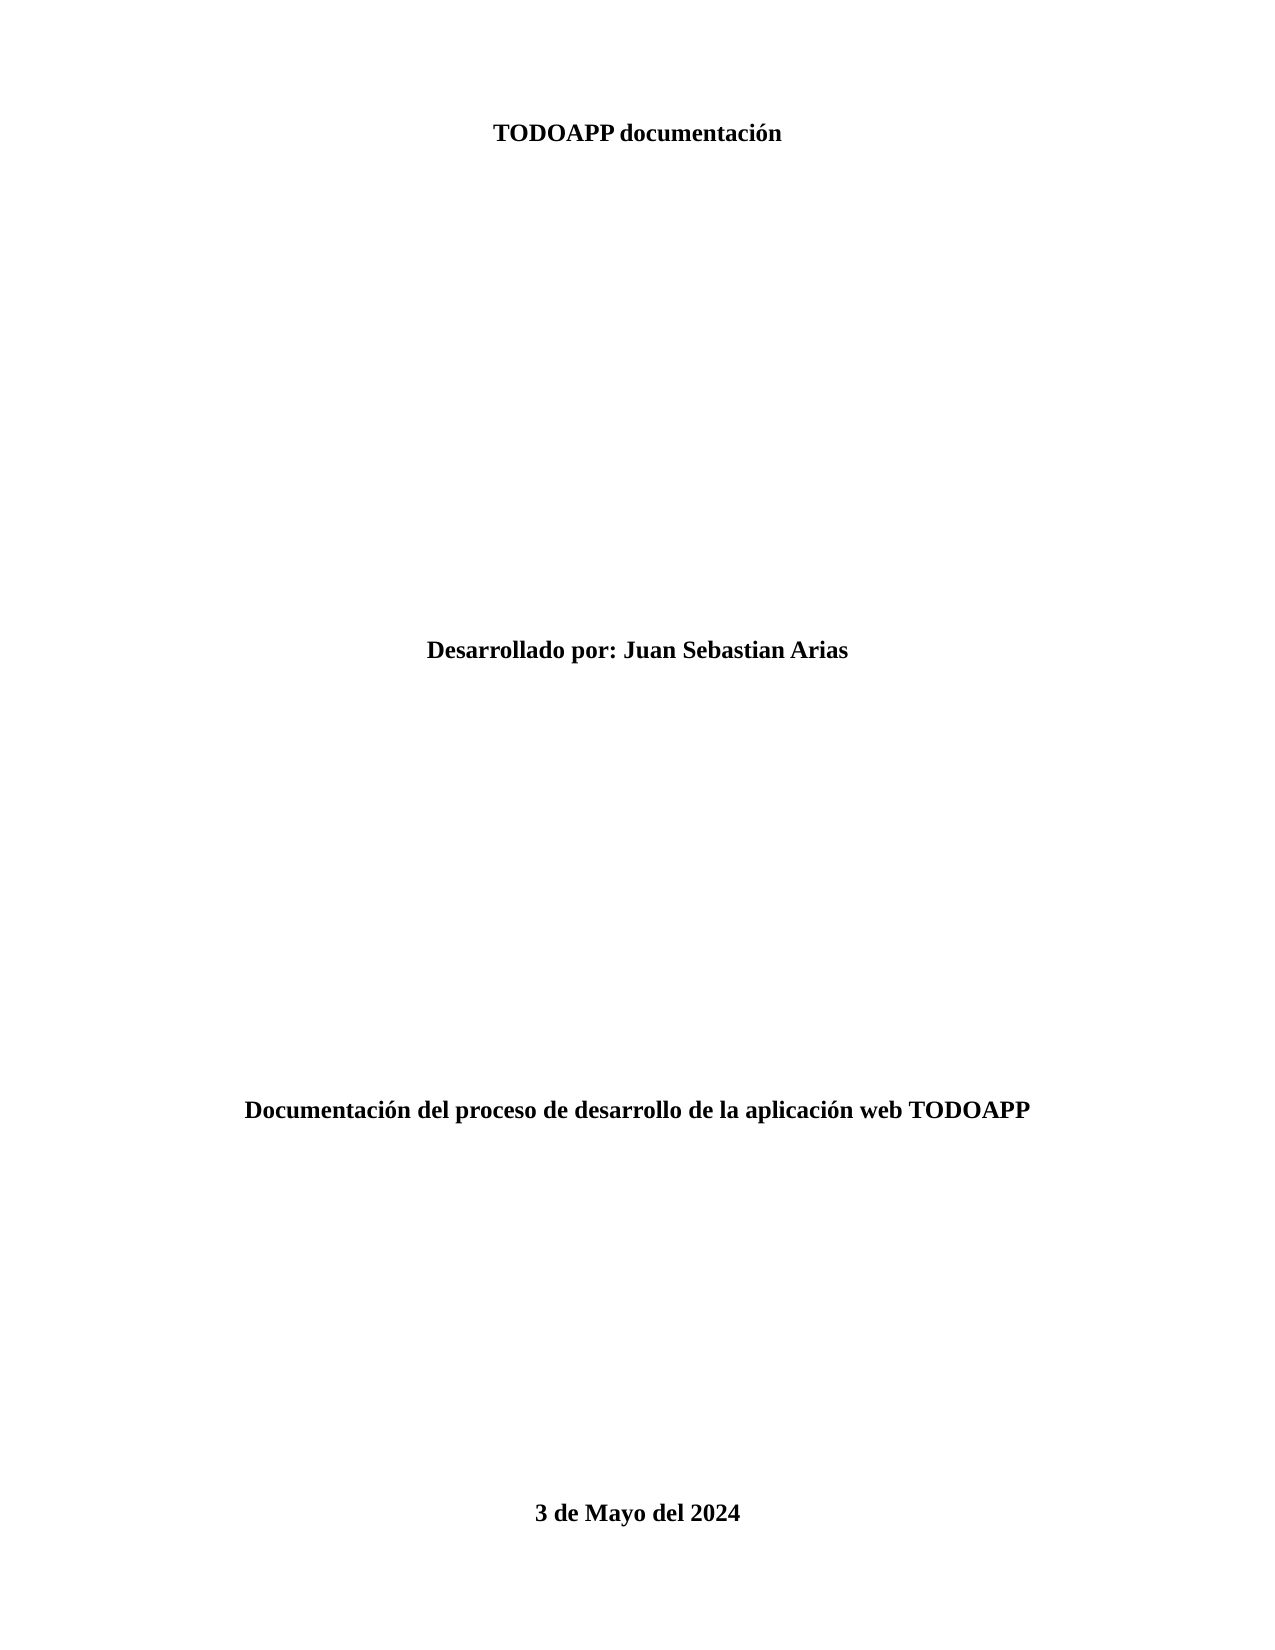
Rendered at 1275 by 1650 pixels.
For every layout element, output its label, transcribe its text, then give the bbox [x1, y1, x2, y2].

text TODOAPP documentación [118, 118, 1157, 147]
text Documentación del proceso de desarrollo de la aplicación web TODOAPP [118, 1096, 1157, 1124]
text 3 de Mayo del 2024 [118, 1498, 1157, 1527]
text Desarrollado por: Juan Sebastian Arias [118, 636, 1157, 664]
